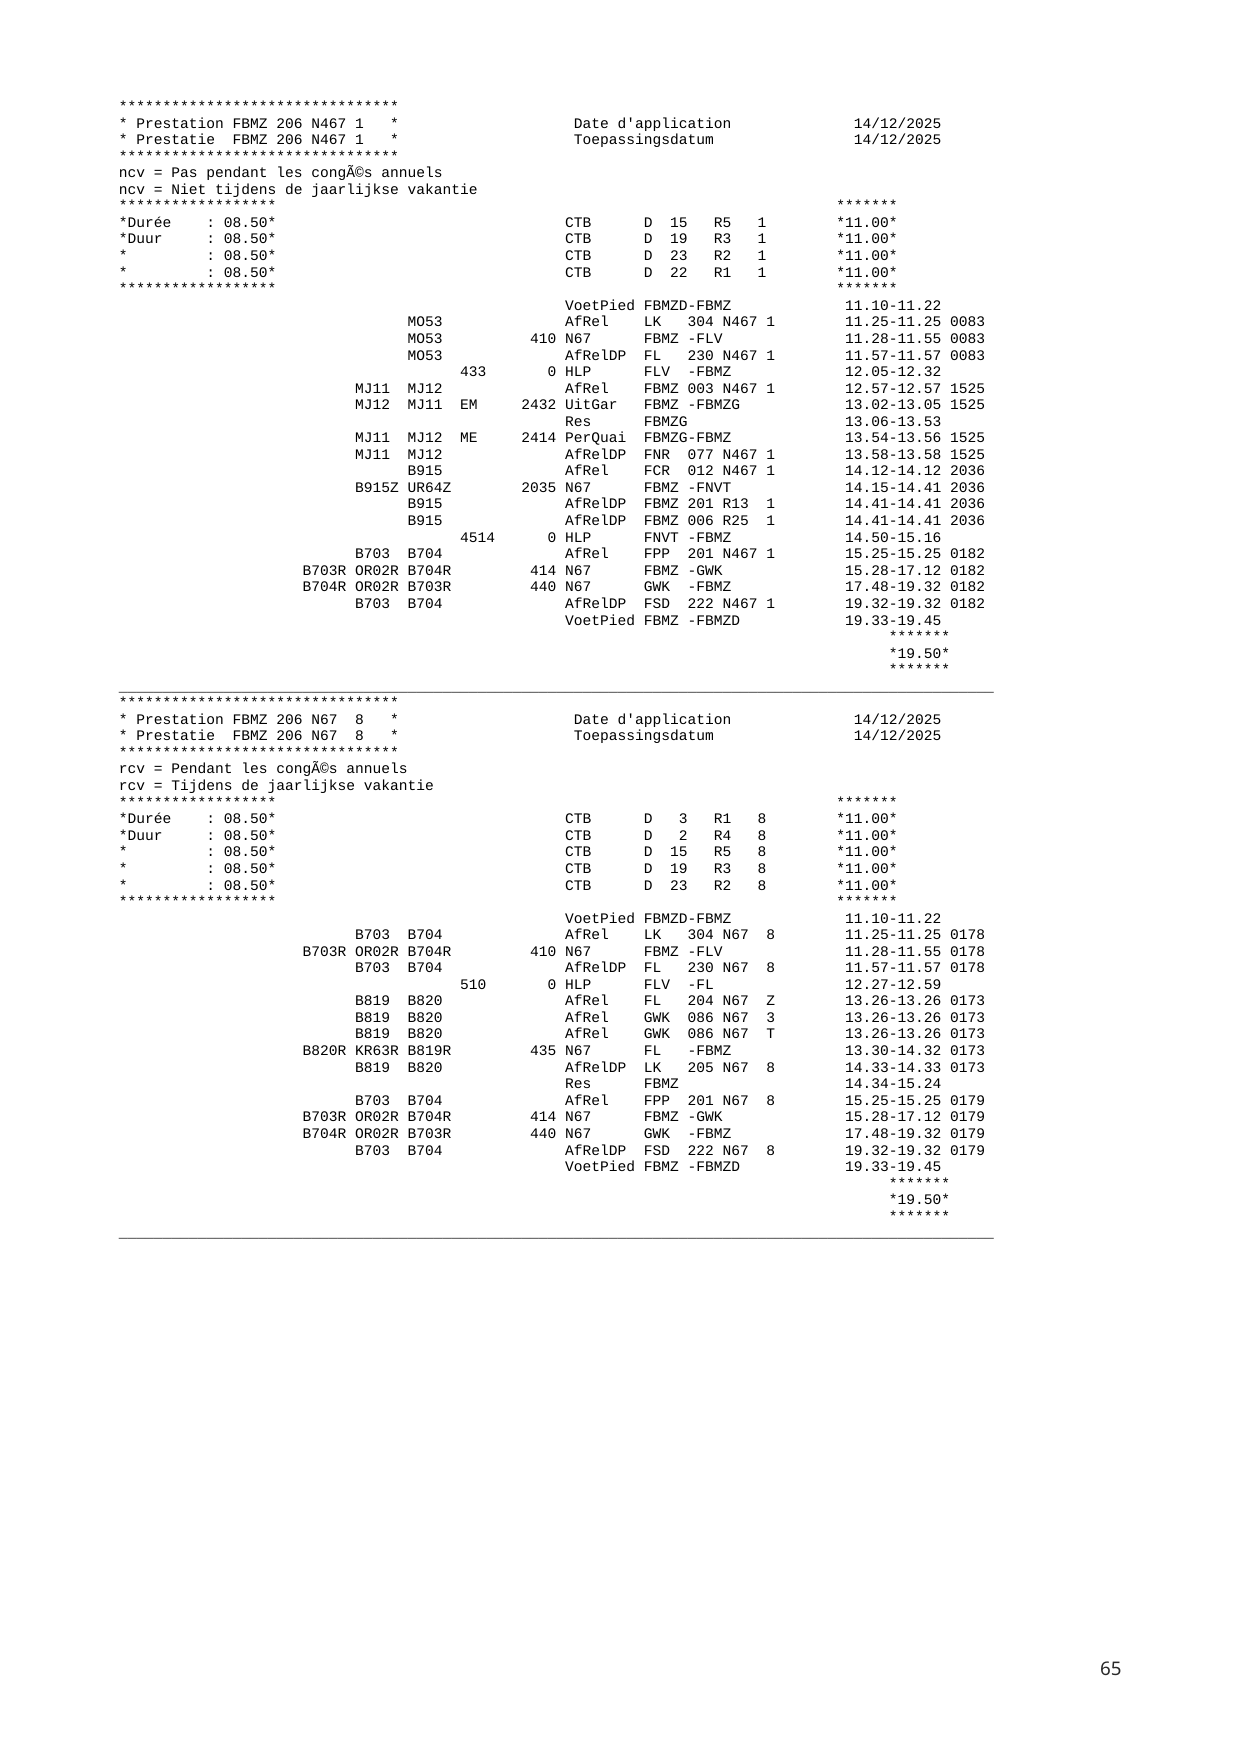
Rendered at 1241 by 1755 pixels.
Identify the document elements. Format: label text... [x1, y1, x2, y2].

text ******************************** * Prestation FBMZ 206 N467 1 * Date d'application 14/12/2025 * Prestatie FBMZ 206 N467 1 * Toepassingsdatum 14/12/2025 ******************************** ncv = Pas pendant les congÃ©s annuels ncv = Niet tijdens de jaarlijkse vakantie ****************** ******* *Durée : 08.50* CTB D 15 R5 1 *11.00* *Duur : 08.50* CTB D 19 R3 1 *11.00* * : 08.50* CTB D 23 R2 1 *11.00* * : 08.50* CTB D 22 R1 1 *11.00* ****************** ******* VoetPied FBMZD-FBMZ 11.10-11.22 MO53 AfRel LK 304 N467 1 11.25-11.25 0083 MO53 410 N67 FBMZ -FLV 11.28-11.55 0083 MO53 AfRelDP FL 230 N467 1 11.57-11.57 0083 433 0 HLP FLV -FBMZ 12.05-12.32 MJ11 MJ12 AfRel FBMZ 003 N467 1 12.57-12.57 1525 MJ12 MJ11 EM 2432 UitGar FBMZ -FBMZG 13.02-13.05 1525 Res FBMZG 13.06-13.53 MJ11 MJ12 ME 2414 PerQuai FBMZG-FBMZ 13.54-13.56 1525 MJ11 MJ12 AfRelDP FNR 077 N467 1 13.58-13.58 1525 B915 AfRel FCR 012 N467 1 14.12-14.12 2036 B915Z UR64Z 2035 N67 FBMZ -FNVT 14.15-14.41 2036 B915 AfRelDP FBMZ 201 R13 1 14.41-14.41 2036 B915 AfRelDP FBMZ 006 R25 1 14.41-14.41 2036 4514 0 HLP FNVT -FBMZ 14.50-15.16 B703 B704 AfRel FPP 201 N467 1 15.25-15.25 0182 B703R OR02R B704R 414 N67 FBMZ -GWK 15.28-17.12 0182 B704R OR02R B703R 440 N67 GWK -FBMZ 17.48-19.32 0182 B703 B704 AfRelDP FSD 222 N467 1 19.32-19.32 0182 VoetPied FBMZ -FBMZD 19.33-19.45 ******* *19.50* ******* ____________________________________________________________________________________________________ [119, 99, 1122, 696]
text ******************************** * Prestation FBMZ 206 N67 8 * Date d'application 14/12/2025 * Prestatie FBMZ 206 N67 8 * Toepassingsdatum 14/12/2025 ******************************** rcv = Pendant les congÃ©s annuels rcv = Tijdens de jaarlijkse vakantie ****************** ******* *Durée : 08.50* CTB D 3 R1 8 *11.00* *Duur : 08.50* CTB D 2 R4 8 *11.00* * : 08.50* CTB D 15 R5 8 *11.00* * : 08.50* CTB D 19 R3 8 *11.00* * : 08.50* CTB D 23 R2 8 *11.00* ****************** ******* VoetPied FBMZD-FBMZ 11.10-11.22 B703 B704 AfRel LK 304 N67 8 11.25-11.25 0178 B703R OR02R B704R 410 N67 FBMZ -FLV 11.28-11.55 0178 B703 B704 AfRelDP FL 230 N67 8 11.57-11.57 0178 510 0 HLP FLV -FL 12.27-12.59 B819 B820 AfRel FL 204 N67 Z 13.26-13.26 0173 B819 B820 AfRel GWK 086 N67 3 13.26-13.26 0173 B819 B820 AfRel GWK 086 N67 T 13.26-13.26 0173 B820R KR63R B819R 435 N67 FL -FBMZ 13.30-14.32 0173 B819 B820 AfRelDP LK 205 N67 8 14.33-14.33 0173 Res FBMZ 14.34-15.24 B703 B704 AfRel FPP 201 N67 8 15.25-15.25 0179 B703R OR02R B704R 414 N67 FBMZ -GWK 15.28-17.12 0179 B704R OR02R B703R 440 N67 GWK -FBMZ 17.48-19.32 0179 B703 B704 AfRelDP FSD 222 N67 8 19.32-19.32 0179 VoetPied FBMZ -FBMZD 19.33-19.45 ******* *19.50* ******* ____________________________________________________________________________________________________ [119, 696, 1122, 1242]
